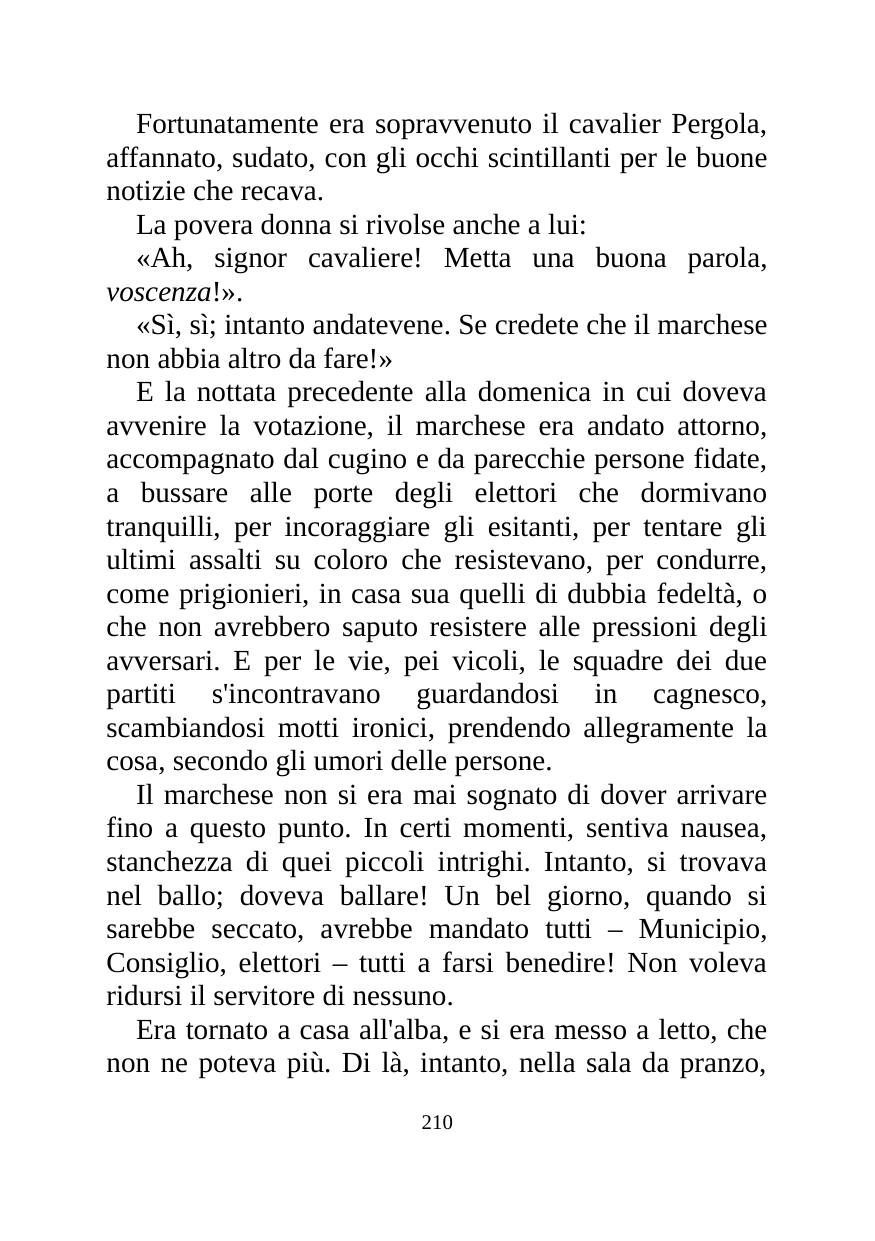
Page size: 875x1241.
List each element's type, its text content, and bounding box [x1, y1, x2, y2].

text E la nottata precedente alla domenica in cui doveva avvenire la votazione, il marchese era andato attorno, accompagnato dal cugino e da parecchie persone fidate, a bussare alle porte degli elettori che dormivano tranquilli, per incoraggiare gli esitanti, per tentare gli ultimi assalti su coloro che resistevano, per condurre, come prigionieri, in casa sua quelli di dubbia fedeltà, o che non avrebbero saputo resistere alle pressioni degli avversari. E per le vie, pei vicoli, le squadre dei due partiti s'incontravano guardandosi in cagnesco, scambiandosi motti ironici, prendendo allegramente la cosa, secondo gli umori delle persone. [106, 374, 768, 777]
text Fortunatamente era sopravvenuto il cavalier Pergola, affannato, sudato, con gli occhi scintillanti per le buone notizie che recava. [106, 106, 768, 207]
text «Sì, sì; intanto andatevene. Se credete che il marchese non abbia altro da fare!» [106, 307, 768, 374]
text «Ah, signor cavaliere! Metta una buona parola, voscenza!». [106, 240, 768, 307]
text Il marchese non si era mai sognato di dover arrivare fino a questo punto. In certi momenti, sentiva nausea, stanchezza di quei piccoli intrighi. Intanto, si trovava nel ballo; doveva ballare! Un bel giorno, quando si sarebbe seccato, avrebbe mandato tutti – Municipio, Consiglio, elettori – tutti a farsi benedire! Non voleva ridursi il servitore di nessuno. [106, 777, 768, 1012]
text Era tornato a casa all'alba, e si era messo a letto, che non ne poteva più. Di là, intanto, nella sala da pranzo, [106, 1012, 768, 1079]
text La povera donna si rivolse anche a lui: [106, 207, 768, 240]
